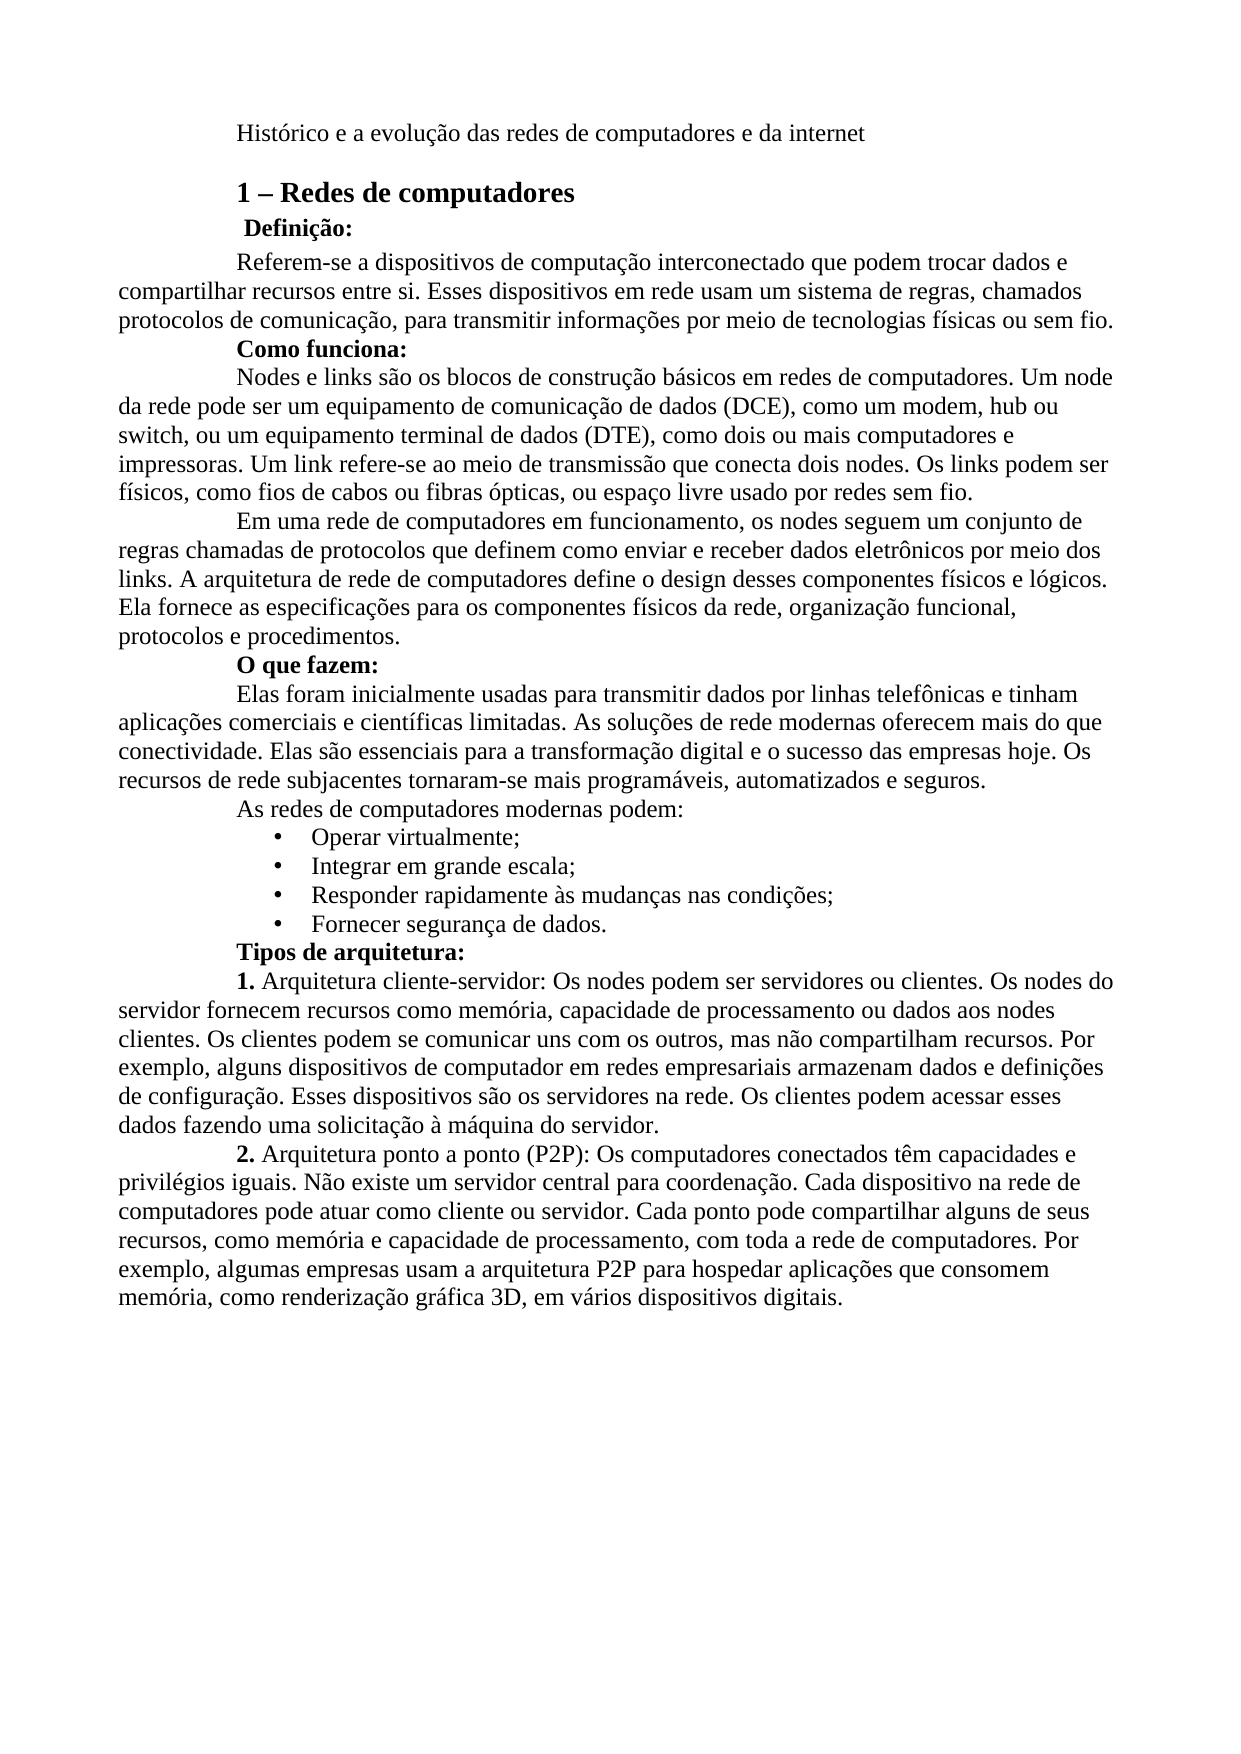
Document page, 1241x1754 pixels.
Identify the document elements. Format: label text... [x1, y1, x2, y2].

text 2. Arquitetura ponto a ponto (P2P): Os computadores conectados têm capacidades e privilégios iguais. Não existe um servidor central para coordenação. Cada dispositivo na rede de computadores pode atuar como cliente ou servidor. Cada ponto pode compartilhar alguns de seus recursos, como memória e capacidade de processamento, com toda a rede de computadores. Por exemplo, algumas empresas usam a arquitetura P2P para hospedar aplicações que consomem memória, como renderização gráfica 3D, em vários dispositivos digitais. [118, 1139, 1122, 1311]
text 1. Arquitetura cliente-servidor: Os nodes podem ser servidores ou clientes. Os nodes do servidor fornecem recursos como memória, capacidade de processamento ou dados aos nodes clientes. Os clientes podem se comunicar uns com os outros, mas não compartilham recursos. Por exemplo, alguns dispositivos de computador em redes empresariais armazenam dados e definições de configuração. Esses dispositivos são os servidores na rede. Os clientes podem acessar esses dados fazendo uma solicitação à máquina do servidor. [118, 966, 1122, 1139]
list Fornecer segurança de dados. [274, 909, 1122, 937]
text Tipos de arquitetura: [118, 937, 1122, 966]
list Operar virtualmente; [274, 822, 1122, 851]
text Em uma rede de computadores em funcionamento, os nodes seguem um conjunto de regras chamadas de protocolos que definem como enviar e receber dados eletrônicos por meio dos links. A arquitetura de rede de computadores define o design desses componentes físicos e lógicos. Ela fornece as especificações para os componentes físicos da rede, organização funcional, protocolos e procedimentos. [118, 506, 1122, 650]
text 1 – Redes de computadores [118, 176, 1122, 209]
text O que fazem: [118, 650, 1122, 679]
text Histórico e a evolução das redes de computadores e da internet [118, 118, 1122, 147]
text Como funciona: [118, 334, 1122, 362]
list Integrar em grande escala; [274, 851, 1122, 880]
text As redes de computadores modernas podem: [118, 794, 1122, 822]
text Nodes e links são os blocos de construção básicos em redes de computadores. Um node da rede pode ser um equipamento de comunicação de dados (DCE), como um modem, hub ou switch, ou um equipamento terminal de dados (DTE), como dois ou mais computadores e impressoras. Um link refere-se ao meio de transmissão que conecta dois nodes. Os links podem ser físicos, como fios de cabos ou fibras ópticas, ou espaço livre usado por redes sem fio. [118, 362, 1122, 506]
text Elas foram inicialmente usadas para transmitir dados por linhas telefônicas e tinham aplicações comerciais e científicas limitadas. As soluções de rede modernas oferecem mais do que conectividade. Elas são essenciais para a transformação digital e o sucesso das empresas hoje. Os recursos de rede subjacentes tornaram-se mais programáveis, automatizados e seguros. [118, 679, 1122, 794]
text Referem-se a dispositivos de computação interconectado que podem trocar dados e compartilhar recursos entre si. Esses dispositivos em rede usam um sistema de regras, chamados protocolos de comunicação, para transmitir informações por meio de tecnologias físicas ou sem fio. [118, 243, 1122, 334]
text Definição: [118, 209, 1122, 243]
list Responder rapidamente às mudanças nas condições; [274, 880, 1122, 909]
